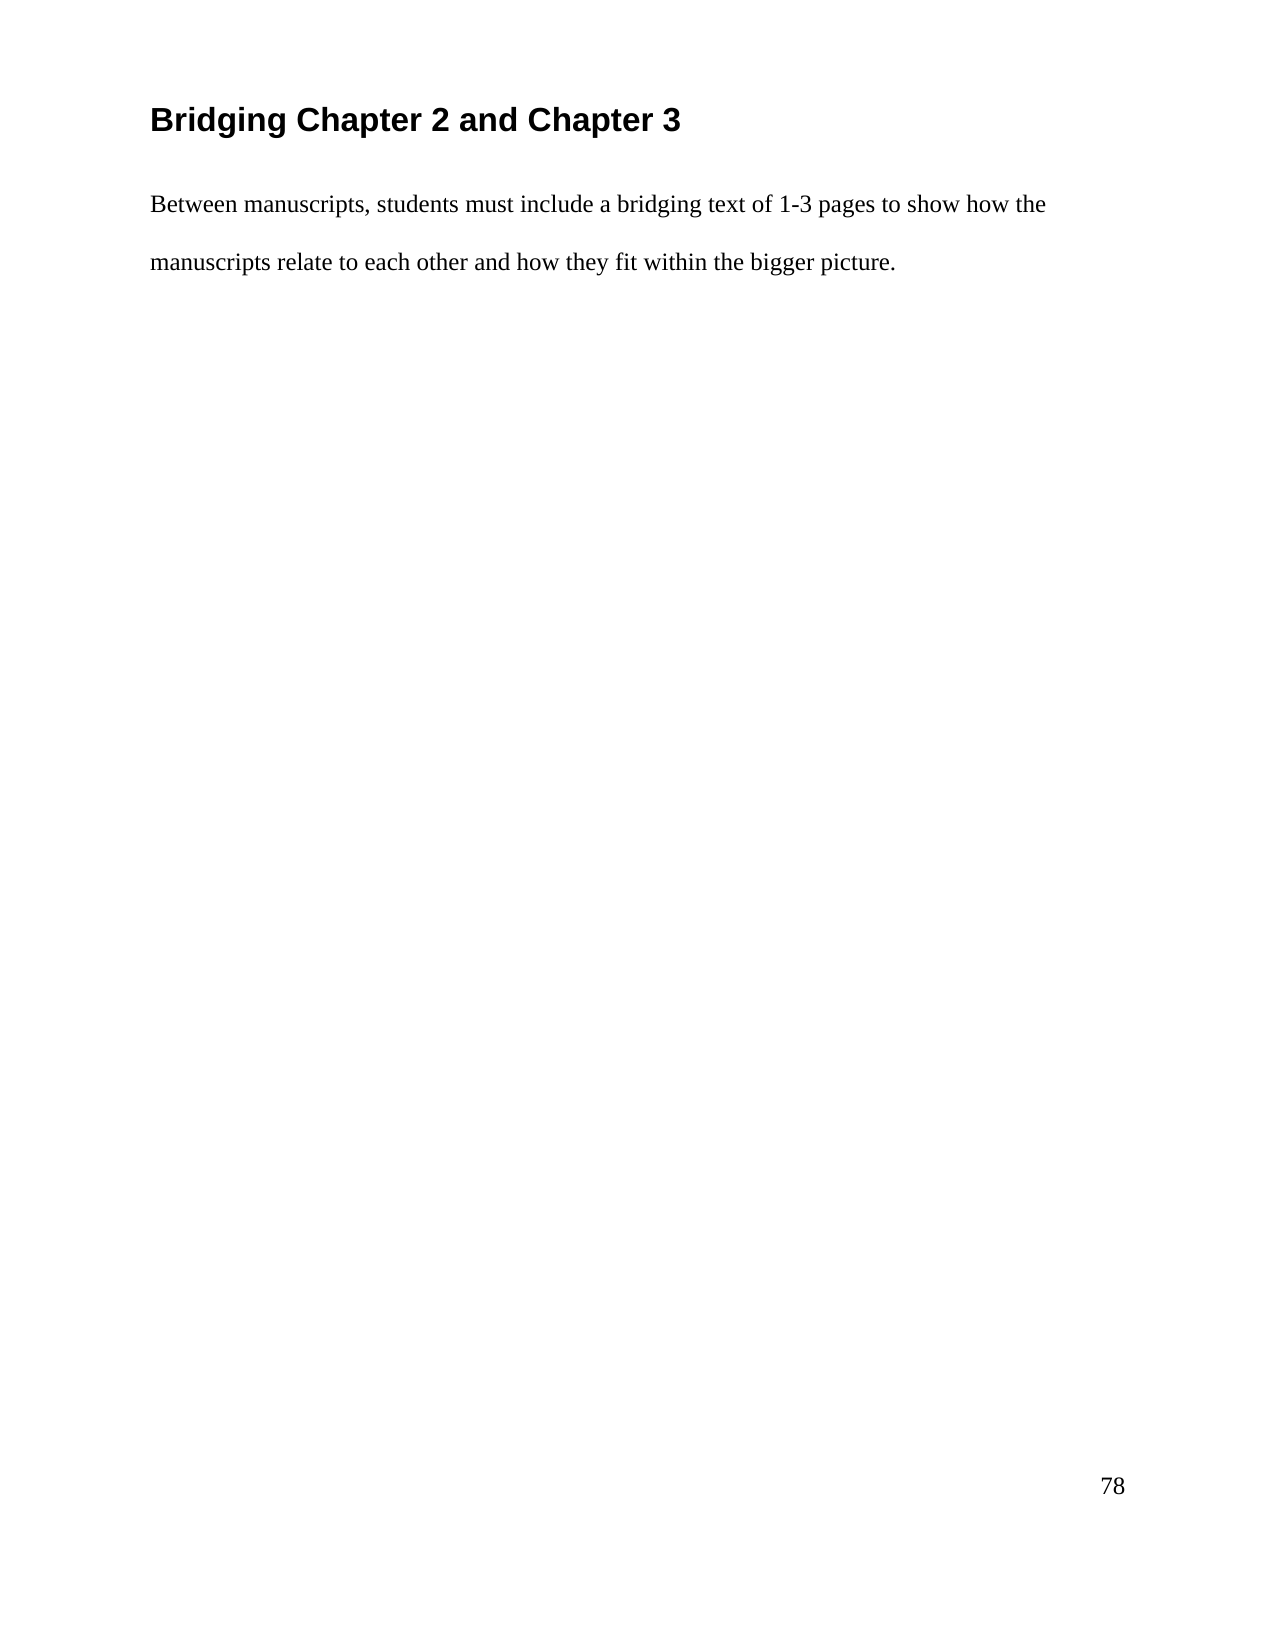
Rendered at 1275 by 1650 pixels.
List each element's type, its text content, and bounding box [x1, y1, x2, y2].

text Between manuscripts, students must include a bridging text of 1-3 pages to show how the manuscripts relate to each other and how they fit within the bigger picture. [150, 189, 1125, 276]
subtitle Bridging Chapter 2 and Chapter 3 [150, 100, 1125, 138]
